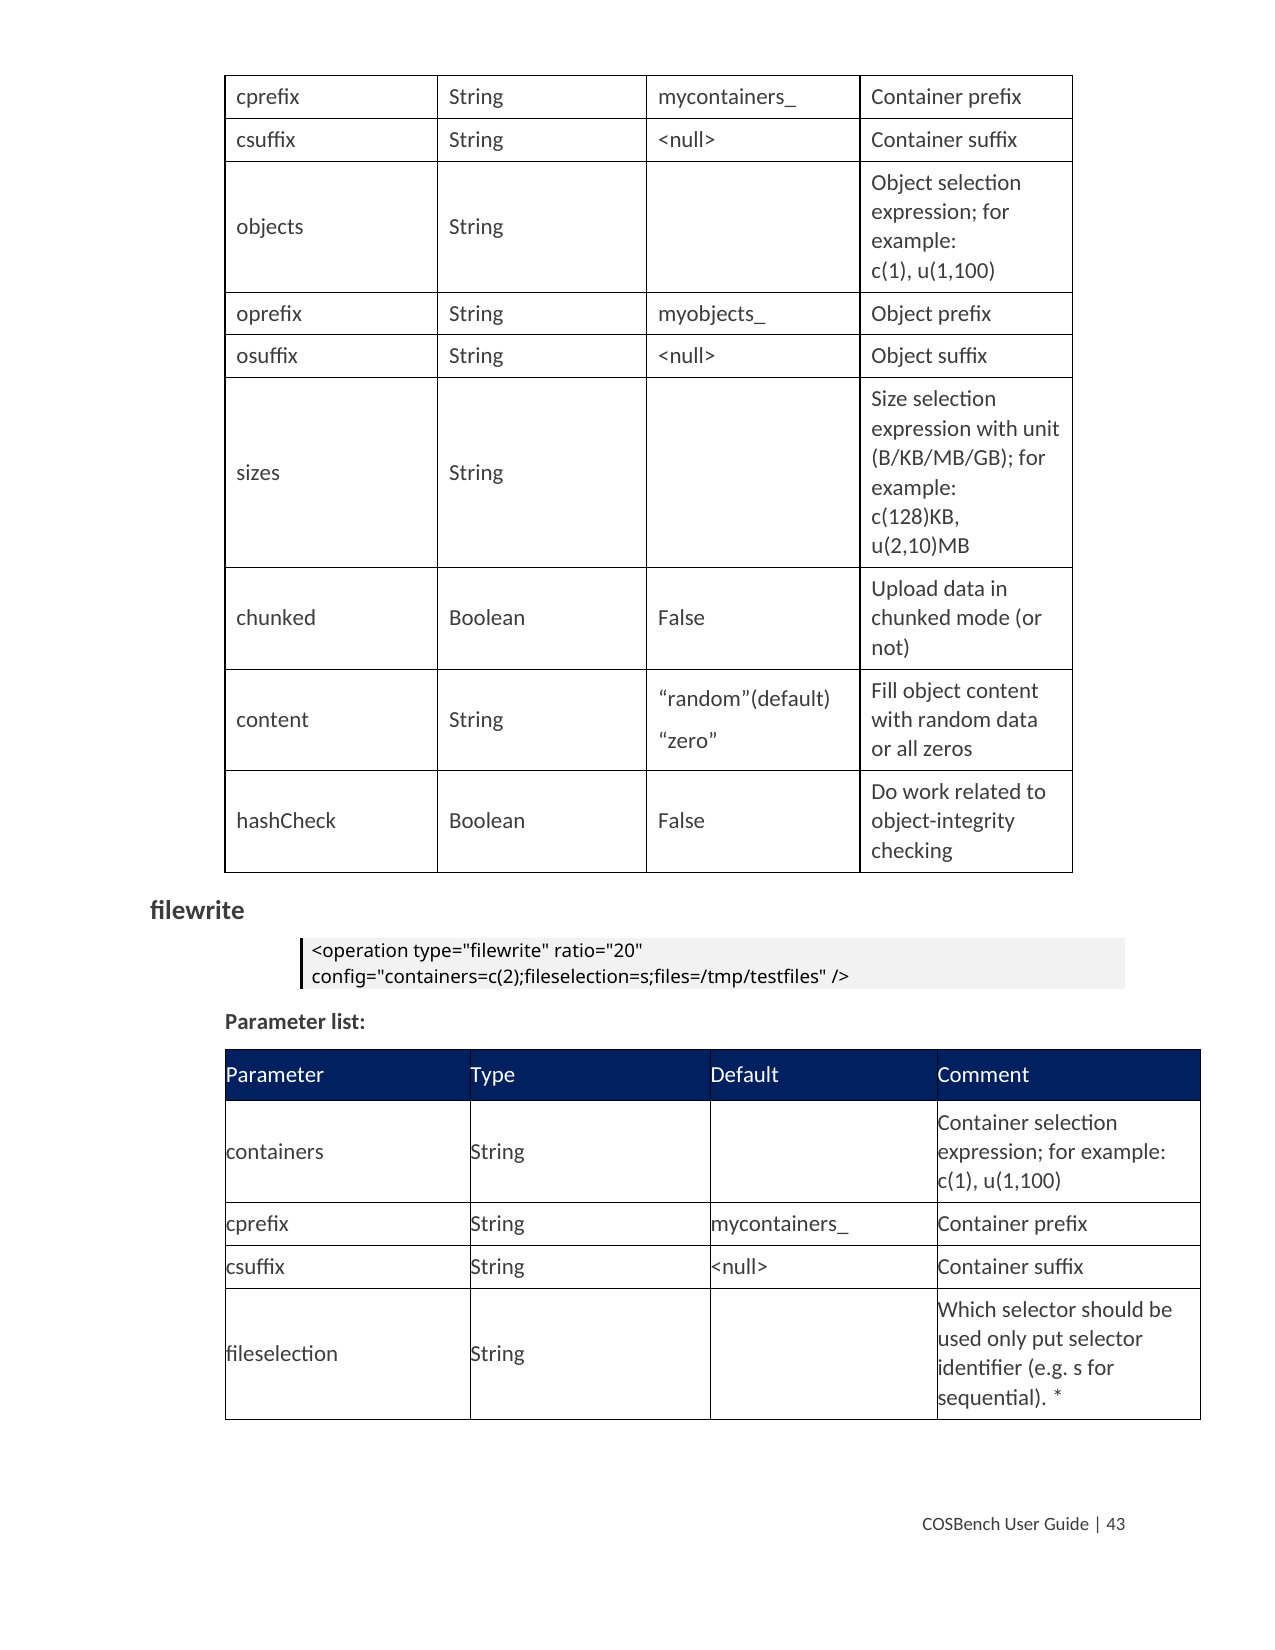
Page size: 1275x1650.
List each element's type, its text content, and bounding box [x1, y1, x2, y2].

table_cell fileselection [226, 1289, 470, 1418]
table_cell cprefix [226, 1203, 470, 1245]
table_cell Do work related to object-integrity checking [861, 771, 1072, 872]
table_cell [711, 1101, 937, 1202]
table_cell Boolean [438, 771, 646, 872]
table_cell Fill object content with random data or all zeros [861, 670, 1072, 770]
text Parameter list: [225, 1007, 1125, 1035]
table_cell <null> [711, 1246, 937, 1287]
table_cell myobjects_ [647, 293, 859, 334]
table_cell Upload data in chunked mode (or not) [861, 568, 1072, 668]
table_header Comment [938, 1050, 1200, 1100]
table_header Type [471, 1050, 710, 1100]
table_cell mycontainers_ [711, 1203, 937, 1245]
table_cell String [471, 1289, 710, 1418]
table_cell [647, 162, 859, 292]
table_cell String [438, 119, 646, 161]
table_cell osuffix [226, 335, 437, 377]
table_cell mycontainers_ [647, 76, 859, 118]
table_cell Boolean [438, 568, 646, 668]
table_cell <null> [647, 119, 859, 161]
table_cell csuffix [226, 1246, 470, 1287]
table_cell chunked [226, 568, 437, 668]
table_cell objects [226, 162, 437, 292]
table_cell Container suffix [861, 119, 1072, 161]
table_cell String [438, 293, 646, 334]
table_cell False [647, 568, 859, 668]
table_cell Size selection expression with unit (B/KB/MB/GB); for example: c(128)KB, u(2,10)MB [861, 378, 1072, 567]
table_cell <null> [647, 335, 859, 377]
text <operation type="filewrite" ratio="20" config="containers=c(2);fileselection=s;files=/tmp/testfiles" /> [303, 938, 1125, 989]
table_cell Container selection expression; for example: c(1), u(1,100) [938, 1101, 1200, 1202]
table_cell Object prefix [861, 293, 1072, 334]
table_cell String [438, 378, 646, 567]
table_cell Which selector should be used only put selector identifier (e.g. s for sequential). * [938, 1289, 1200, 1418]
table_cell oprefix [226, 293, 437, 334]
table_cell cprefix [226, 76, 437, 118]
table_cell False [647, 771, 859, 872]
table_cell [647, 378, 859, 567]
table_cell String [471, 1101, 710, 1202]
table_cell String [471, 1203, 710, 1245]
table_cell containers [226, 1101, 470, 1202]
table_cell sizes [226, 378, 437, 567]
table_cell Object selection expression; for example: c(1), u(1,100) [861, 162, 1072, 292]
subtitle filewrite [150, 893, 1125, 926]
table_cell Object suffix [861, 335, 1072, 377]
table_cell “random”(default) “zero” [647, 670, 859, 770]
table_cell String [471, 1246, 710, 1287]
table_cell String [438, 335, 646, 377]
table_cell [711, 1289, 937, 1418]
table_cell String [438, 670, 646, 770]
table_cell csuffix [226, 119, 437, 161]
table_cell hashCheck [226, 771, 437, 872]
table_cell Container prefix [938, 1203, 1200, 1245]
table_cell Container prefix [861, 76, 1072, 118]
table_header Parameter [226, 1050, 470, 1100]
table_cell String [438, 162, 646, 292]
table_header Default [711, 1050, 937, 1100]
table_cell content [226, 670, 437, 770]
table_cell String [438, 76, 646, 118]
table_cell Container suffix [938, 1246, 1200, 1287]
